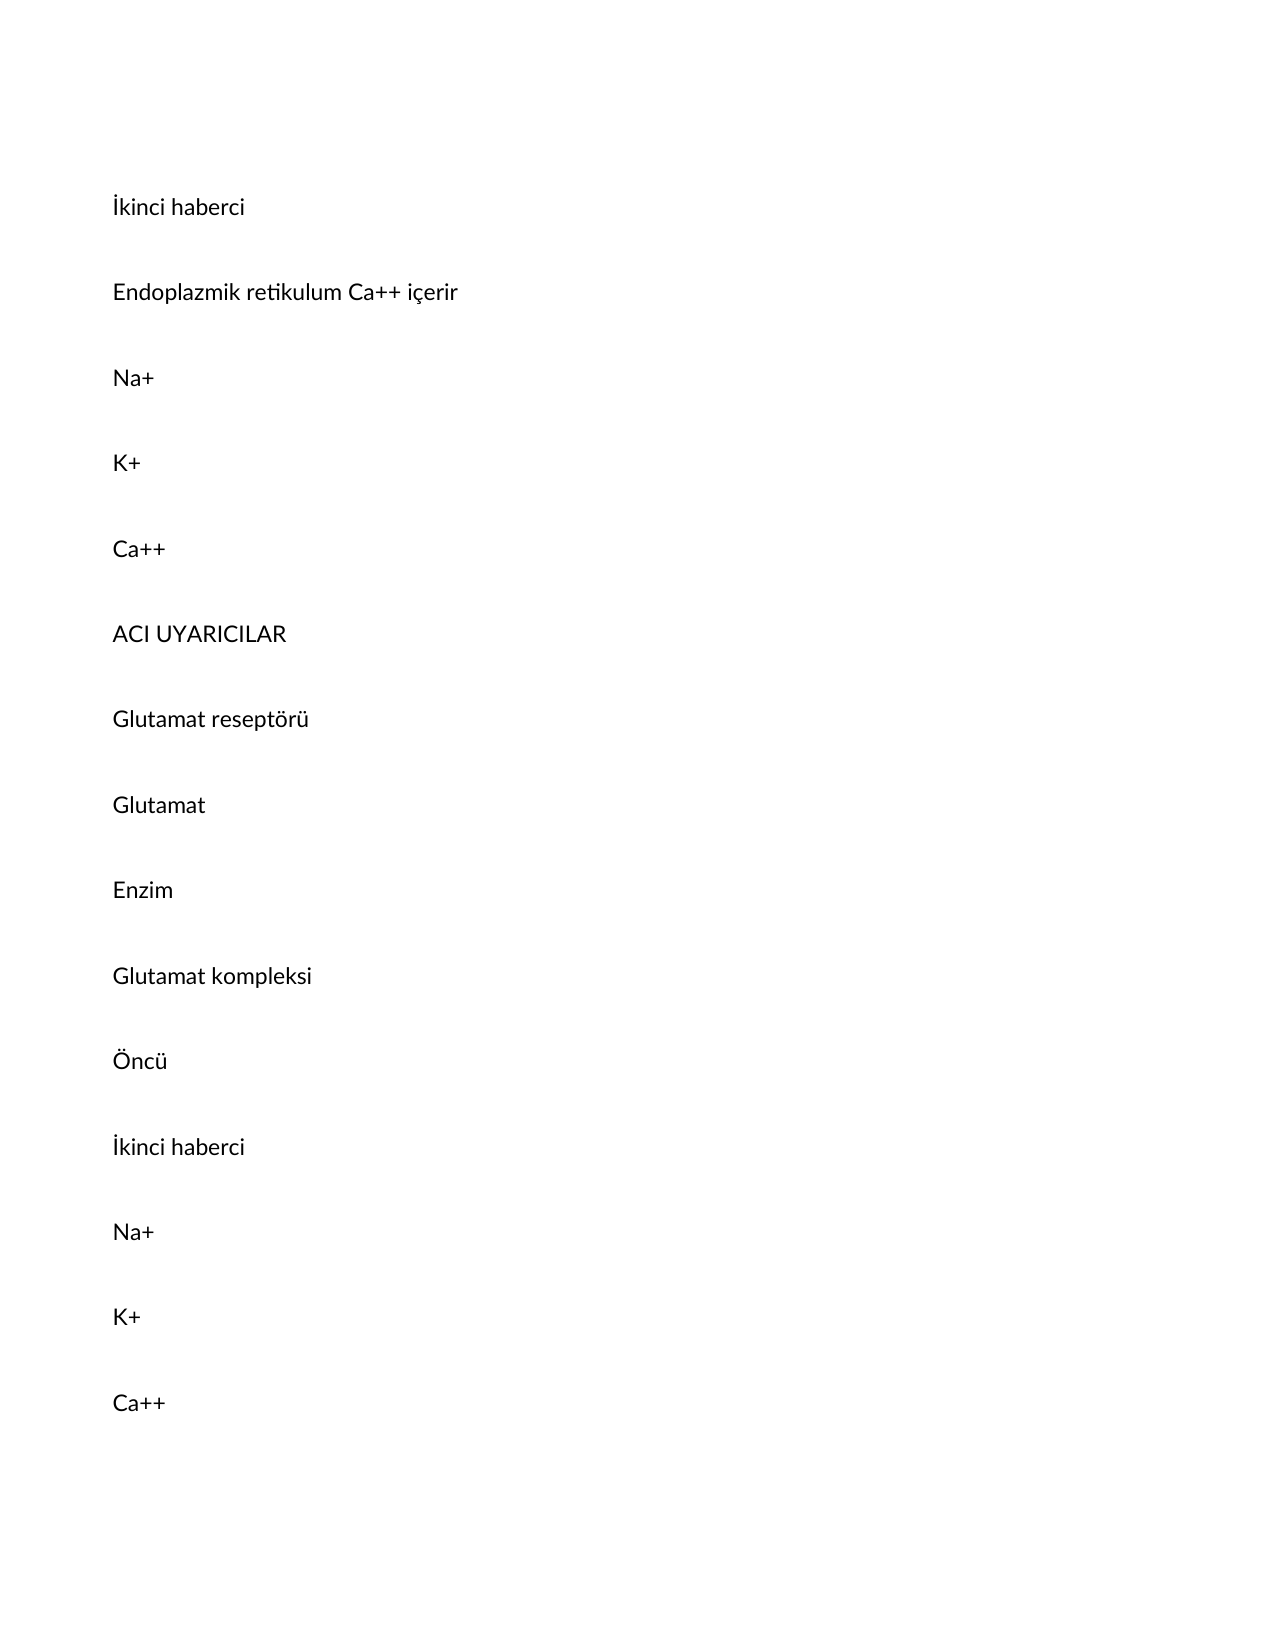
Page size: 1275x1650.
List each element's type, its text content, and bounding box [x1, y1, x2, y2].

text K+ [75, 449, 1200, 476]
text ACI UYARICILAR [75, 620, 1200, 647]
text İkinci haberci [75, 193, 1200, 220]
text K+ [75, 1303, 1200, 1331]
text Endoplazmik retikulum Ca++ içerir [75, 278, 1200, 306]
text Glutamat kompleksi [75, 961, 1200, 989]
text Glutamat reseptörü [75, 705, 1200, 733]
text Na+ [75, 1218, 1200, 1245]
text Ca++ [75, 534, 1200, 562]
text İkinci haberci [75, 1132, 1200, 1160]
text Na+ [75, 363, 1200, 391]
text Enzim [75, 876, 1200, 903]
text Glutamat [75, 791, 1200, 818]
text Ca++ [75, 1388, 1200, 1416]
text Öncü [75, 1047, 1200, 1074]
